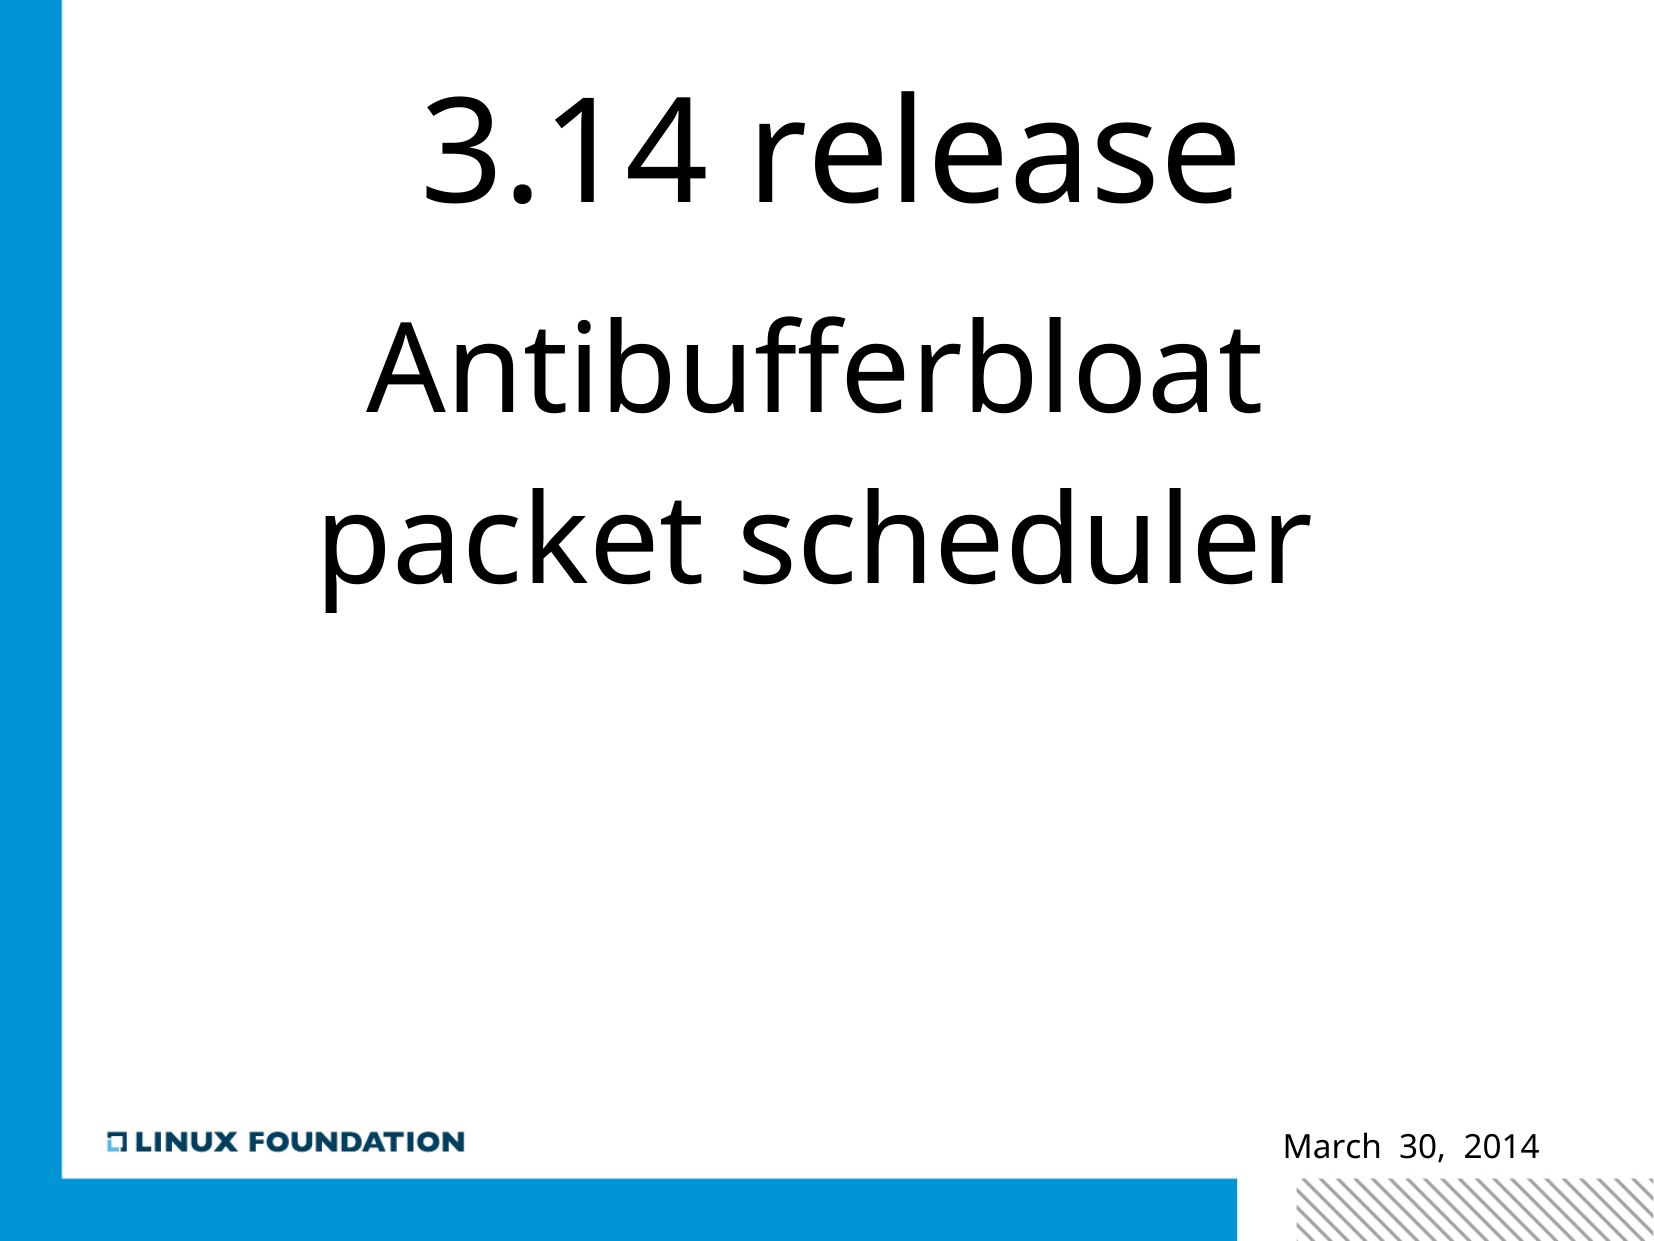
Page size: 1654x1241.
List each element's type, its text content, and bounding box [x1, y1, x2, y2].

picture [62, 0, 1654, 1241]
text_box March 30, 2014 [1267, 1115, 1557, 1170]
text_box 3.14 release [405, 39, 1248, 230]
text_box Antibufferbloat packet scheduler [300, 271, 1353, 905]
